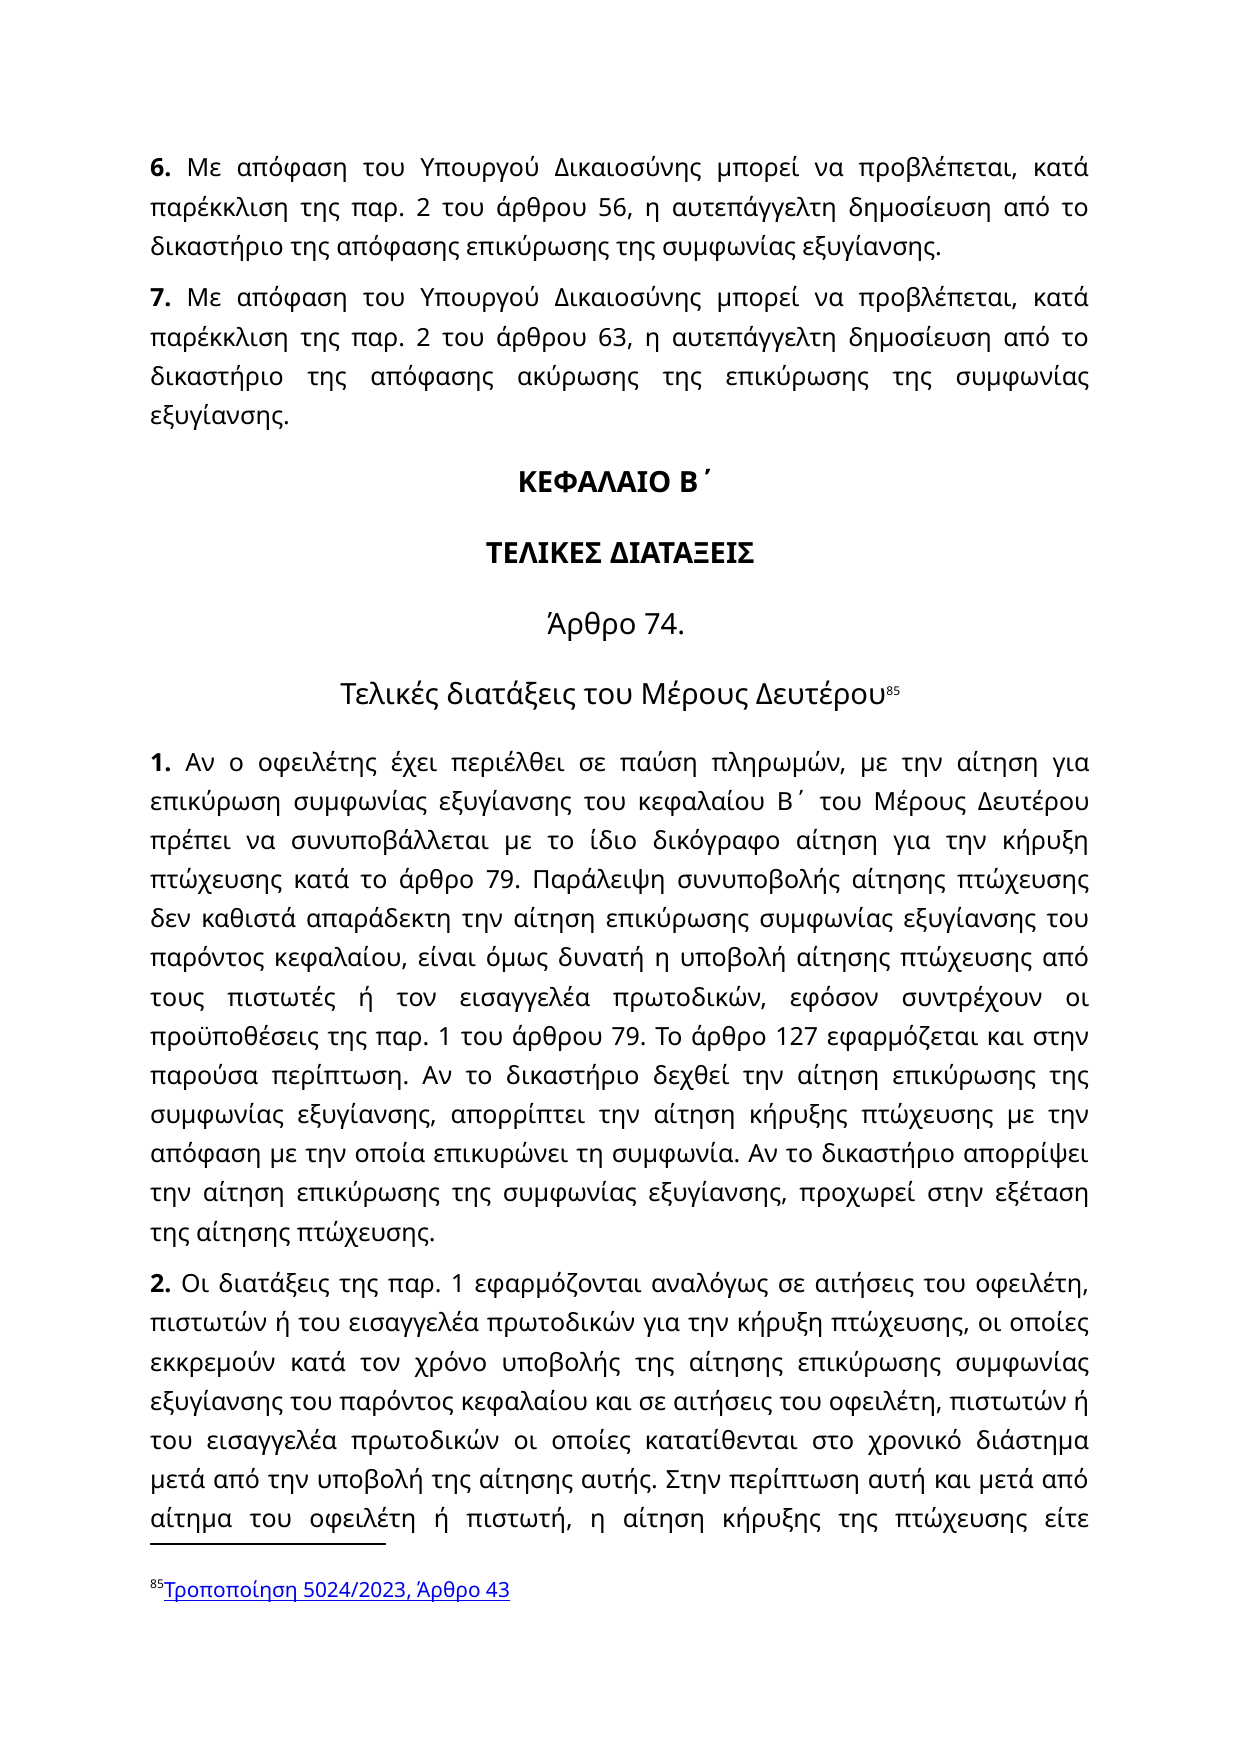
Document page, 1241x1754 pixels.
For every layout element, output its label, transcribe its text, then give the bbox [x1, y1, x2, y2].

subtitle ΤΕΛΙΚΕΣ ΔΙΑΤΑΞΕΙΣ [150, 532, 1090, 572]
text 6. Με απόφαση του Υπουργού Δικαιοσύνης μπορεί να προβλέπεται, κατά παρέκκλιση της παρ. 2 του άρθρου 56, η αυτεπάγγελτη δημοσίευση από το δικαστήριο της απόφασης επικύρωσης της συμφωνίας εξυγίανσης. [150, 150, 1090, 262]
subtitle ΚΕΦΑΛΑΙΟ Β΄ [150, 462, 1090, 501]
text 1. Αν ο οφειλέτης έχει περιέλθει σε παύση πληρωμών, με την αίτηση για επικύρωση συμφωνίας εξυγίανσης του κεφαλαίου Β΄ του Μέρους Δευτέρου πρέπει να συνυποβάλλεται με το ίδιο δικόγραφο αίτηση για την κήρυξη πτώχευσης κατά το άρθρο 79. Παράλειψη συνυποβολής αίτησης πτώχευσης δεν καθιστά απαράδεκτη την αίτηση επικύρωσης συμφωνίας εξυγίανσης του παρόντος κεφαλαίου, είναι όμως δυνατή η υποβολή αίτησης πτώχευσης από τους πιστωτές ή τον εισαγγελέα πρωτοδικών, εφόσον συντρέχουν οι προϋποθέσεις της παρ. 1 του άρθρου 79. Το άρθρο 127 εφαρμόζεται και στην παρούσα περίπτωση. Αν το δικαστήριο δεχθεί την αίτηση επικύρωσης της συμφωνίας εξυγίανσης, απορρίπτει την αίτηση κήρυξης πτώχευσης με την απόφαση με την οποία επικυρώνει τη συμφωνία. Αν το δικαστήριο απορρίψει την αίτηση επικύρωσης της συμφωνίας εξυγίανσης, προχωρεί στην εξέταση της αίτησης πτώχευσης. [150, 744, 1090, 1248]
subtitle Τελικές διατάξεις του Μέρους Δευτέρου [150, 673, 1090, 713]
text Τροποποίηση 5024/2023, Άρθρο 43 [150, 1576, 1090, 1604]
text 7. Με απόφαση του Υπουργού Δικαιοσύνης μπορεί να προβλέπεται, κατά παρέκκλιση της παρ. 2 του άρθρου 63, η αυτεπάγγελτη δημοσίευση από το δικαστήριο της απόφασης ακύρωσης της επικύρωσης της συμφωνίας εξυγίανσης. [150, 280, 1090, 432]
text 2. Οι διατάξεις της παρ. 1 εφαρμόζονται αναλόγως σε αιτήσεις του οφειλέτη, πιστωτών ή του εισαγγελέα πρωτοδικών για την κήρυξη πτώχευσης, οι οποίες εκκρεμούν κατά τον χρόνο υποβολής της αίτησης επικύρωσης συμφωνίας εξυγίανσης του παρόντος κεφαλαίου και σε αιτήσεις του οφειλέτη, πιστωτών ή του εισαγγελέα πρωτοδικών οι οποίες κατατίθενται στο χρονικό διάστημα μετά από την υποβολή της αίτησης αυτής. Στην περίπτωση αυτή και μετά από αίτημα του οφειλέτη ή πιστωτή, η αίτηση κήρυξης της πτώχευσης είτε [150, 1266, 1090, 1535]
subtitle Άρθρο 74. [150, 603, 1090, 643]
